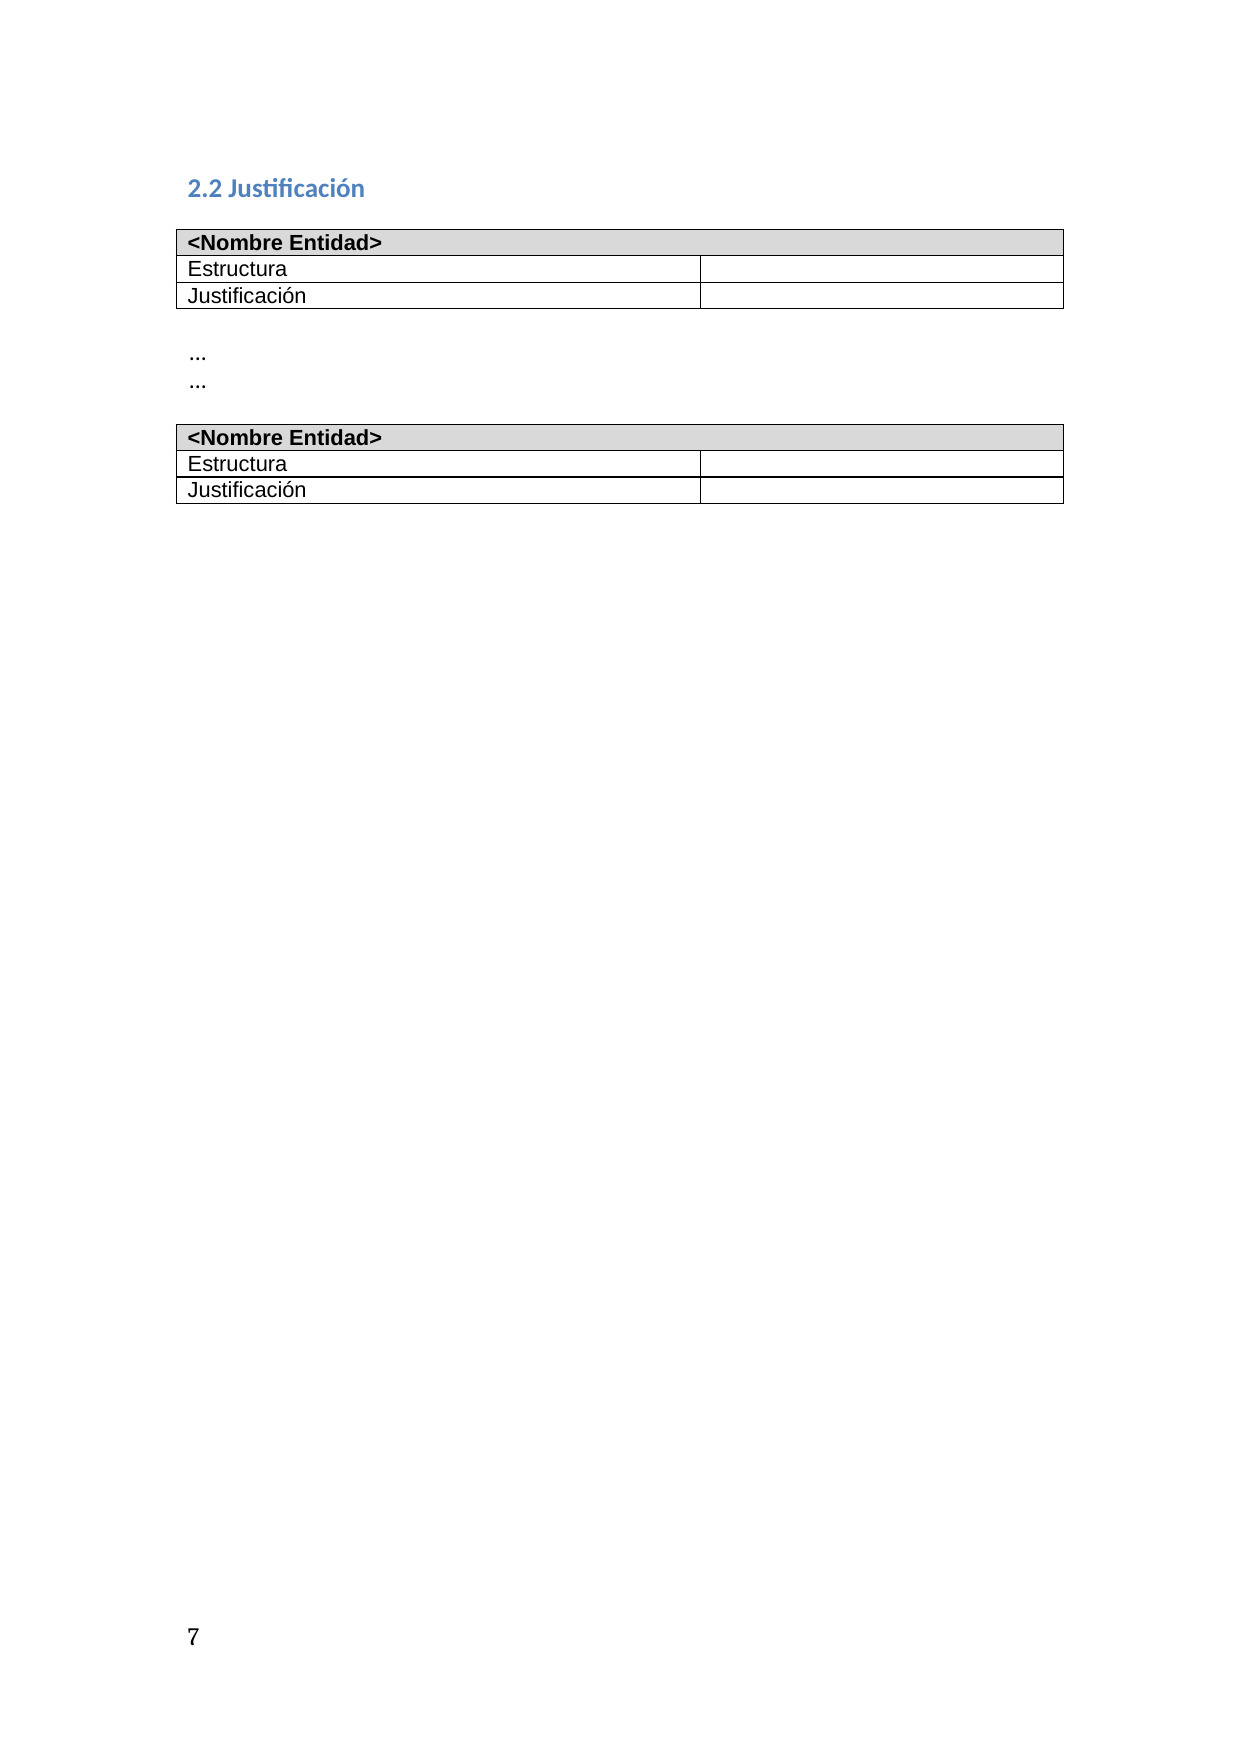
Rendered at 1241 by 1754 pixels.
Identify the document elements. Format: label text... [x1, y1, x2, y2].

table_cell Estructura [177, 451, 700, 476]
text … [187, 366, 1053, 395]
table_cell Justificación [177, 478, 700, 503]
table_cell [701, 283, 1063, 308]
table_cell Estructura [177, 256, 700, 282]
table_cell [701, 451, 1063, 476]
table_header <Nombre Entidad> [177, 425, 1063, 450]
text … [187, 338, 1053, 366]
table_cell [701, 256, 1063, 282]
table_cell Justificación [177, 283, 700, 308]
table_header <Nombre Entidad> [177, 230, 1063, 255]
table_cell [701, 478, 1063, 503]
subtitle 2.2 Justificación [187, 171, 1053, 204]
